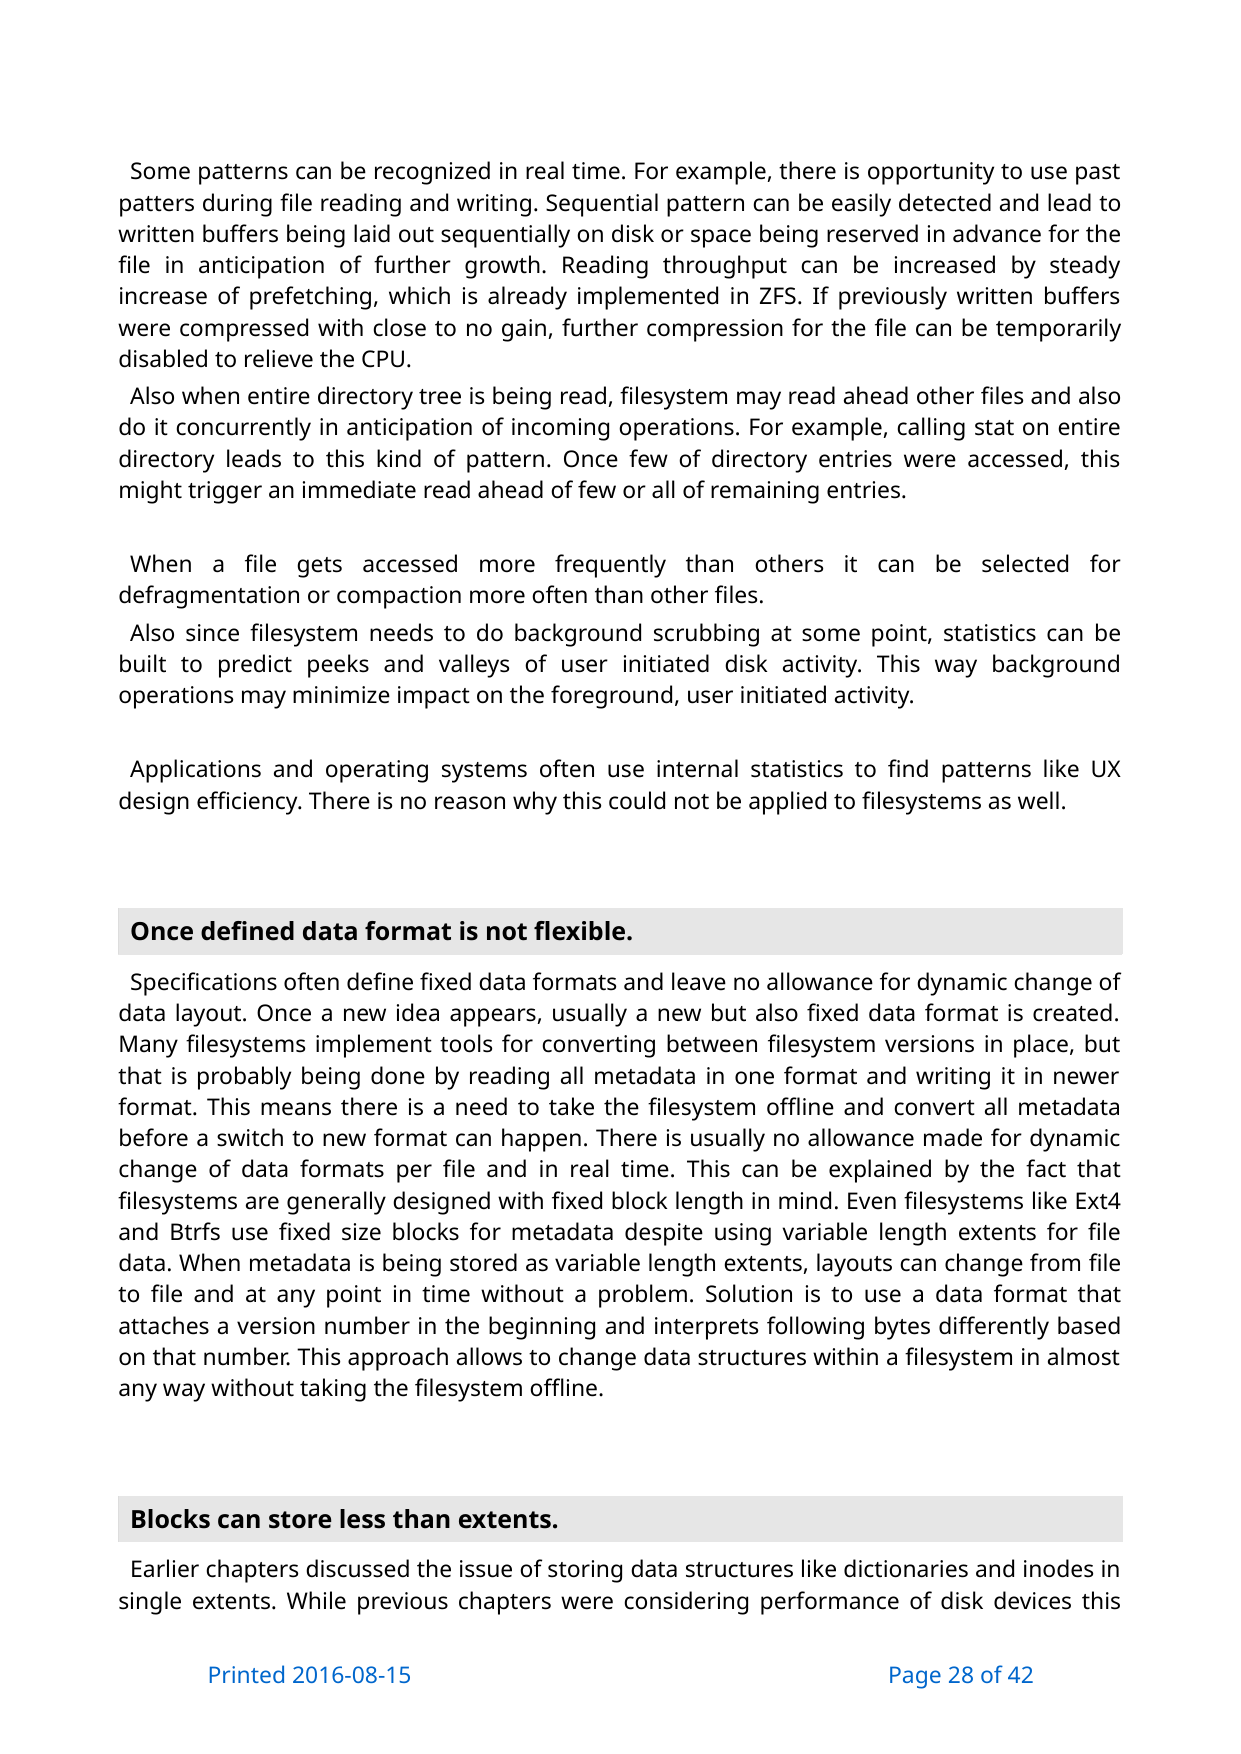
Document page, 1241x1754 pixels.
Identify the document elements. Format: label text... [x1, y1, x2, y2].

text When a file gets accessed more frequently than others it can be selected for defragmentation or compaction more often than other files. [118, 548, 1122, 611]
subtitle Once defined data format is not flexible. [119, 909, 1122, 954]
text Some patterns can be recognized in real time. For example, there is opportunity to use past patters during file reading and writing. Sequential pattern can be easily detected and lead to written buffers being laid out sequentially on disk or space being reserved in advance for the file in anticipation of further growth. Reading throughput can be increased by steady increase of prefetching, which is already implemented in ZFS. If previously written buffers were compressed with close to no gain, further compression for the file can be temporarily disabled to relieve the CPU. [118, 155, 1122, 374]
text Earlier chapters discussed the issue of storing data structures like dictionaries and inodes in single extents. While previous chapters were considering performance of disk devices this [118, 1553, 1122, 1616]
subtitle Blocks can store less than extents. [119, 1497, 1122, 1541]
text Also since filesystem needs to do background scrubbing at some point, statistics can be built to predict peeks and valleys of user initiated disk activity. This way background operations may minimize impact on the foreground, user initiated activity. [118, 617, 1122, 710]
text Specifications often define fixed data formats and leave no allowance for dynamic change of data layout. Once a new idea appears, usually a new but also fixed data format is created. Many filesystems implement tools for converting between filesystem versions in place, but that is probably being done by reading all metadata in one format and writing it in newer format. This means there is a need to take the filesystem offline and convert all metadata before a switch to new format can happen. There is usually no allowance made for dynamic change of data formats per file and in real time. This can be explained by the fact that filesystems are generally designed with fixed block length in mind. Even filesystems like Ext4 and Btrfs use fixed size blocks for metadata despite using variable length extents for file data. When metadata is being stored as variable length extents, layouts can change from file to file and at any point in time without a problem. Solution is to use a data format that attaches a version number in the beginning and interprets following bytes differently based on that number. This approach allows to change data structures within a filesystem in almost any way without taking the filesystem offline. [118, 966, 1122, 1403]
text Applications and operating systems often use internal statistics to find patterns like UX design efficiency. There is no reason why this could not be applied to filesystems as well. [118, 753, 1122, 816]
text Also when entire directory tree is being read, filesystem may read ahead other files and also do it concurrently in anticipation of incoming operations. For example, calling stat on entire directory leads to this kind of pattern. Once few of directory entries were accessed, this might trigger an immediate read ahead of few or all of remaining entries. [118, 380, 1122, 505]
